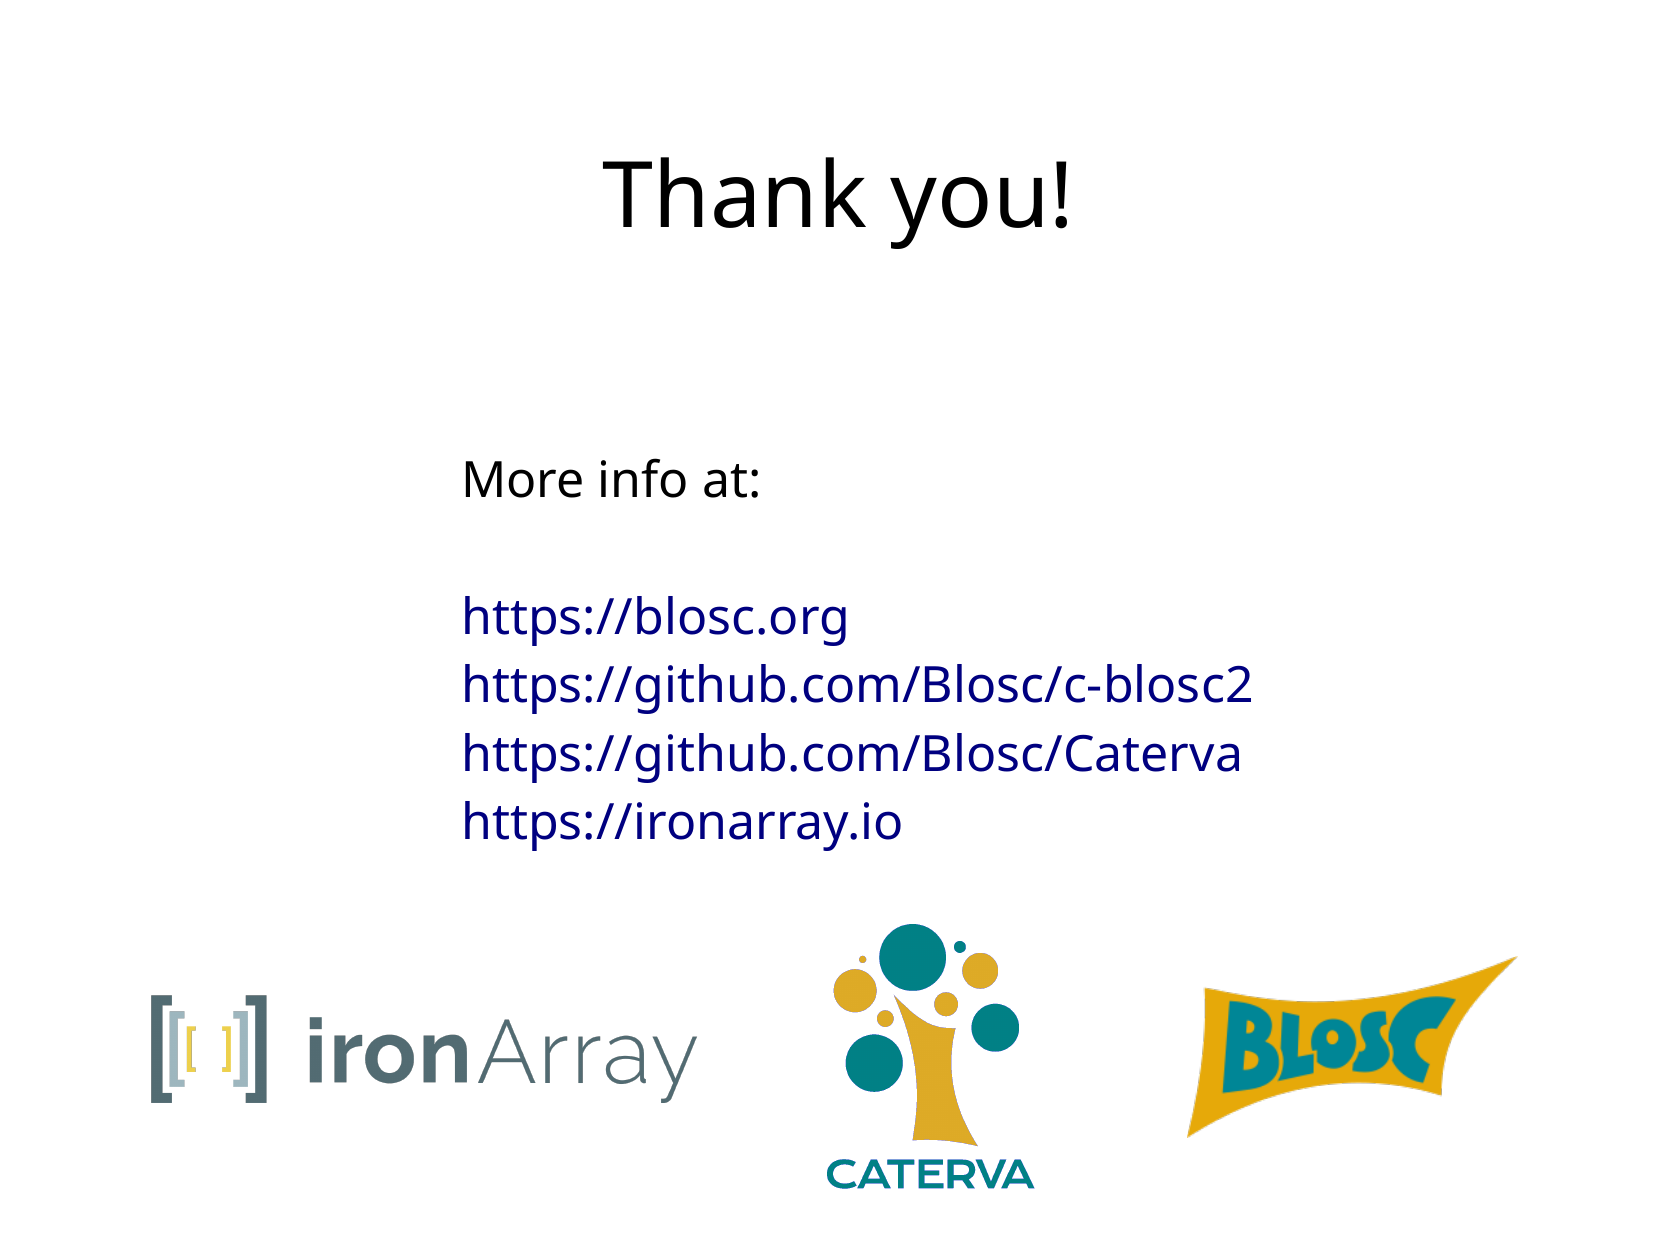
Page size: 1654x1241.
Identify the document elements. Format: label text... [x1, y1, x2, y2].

picture [1187, 956, 1518, 1138]
picture [738, 917, 1128, 1205]
title Thank you! [94, 88, 1583, 296]
text_box More info at: https://blosc.org https://github.com/Blosc/c-blosc2 https://github.com/Blosc/Caterva https://ironarray.io [446, 437, 1297, 805]
picture [135, 976, 714, 1123]
